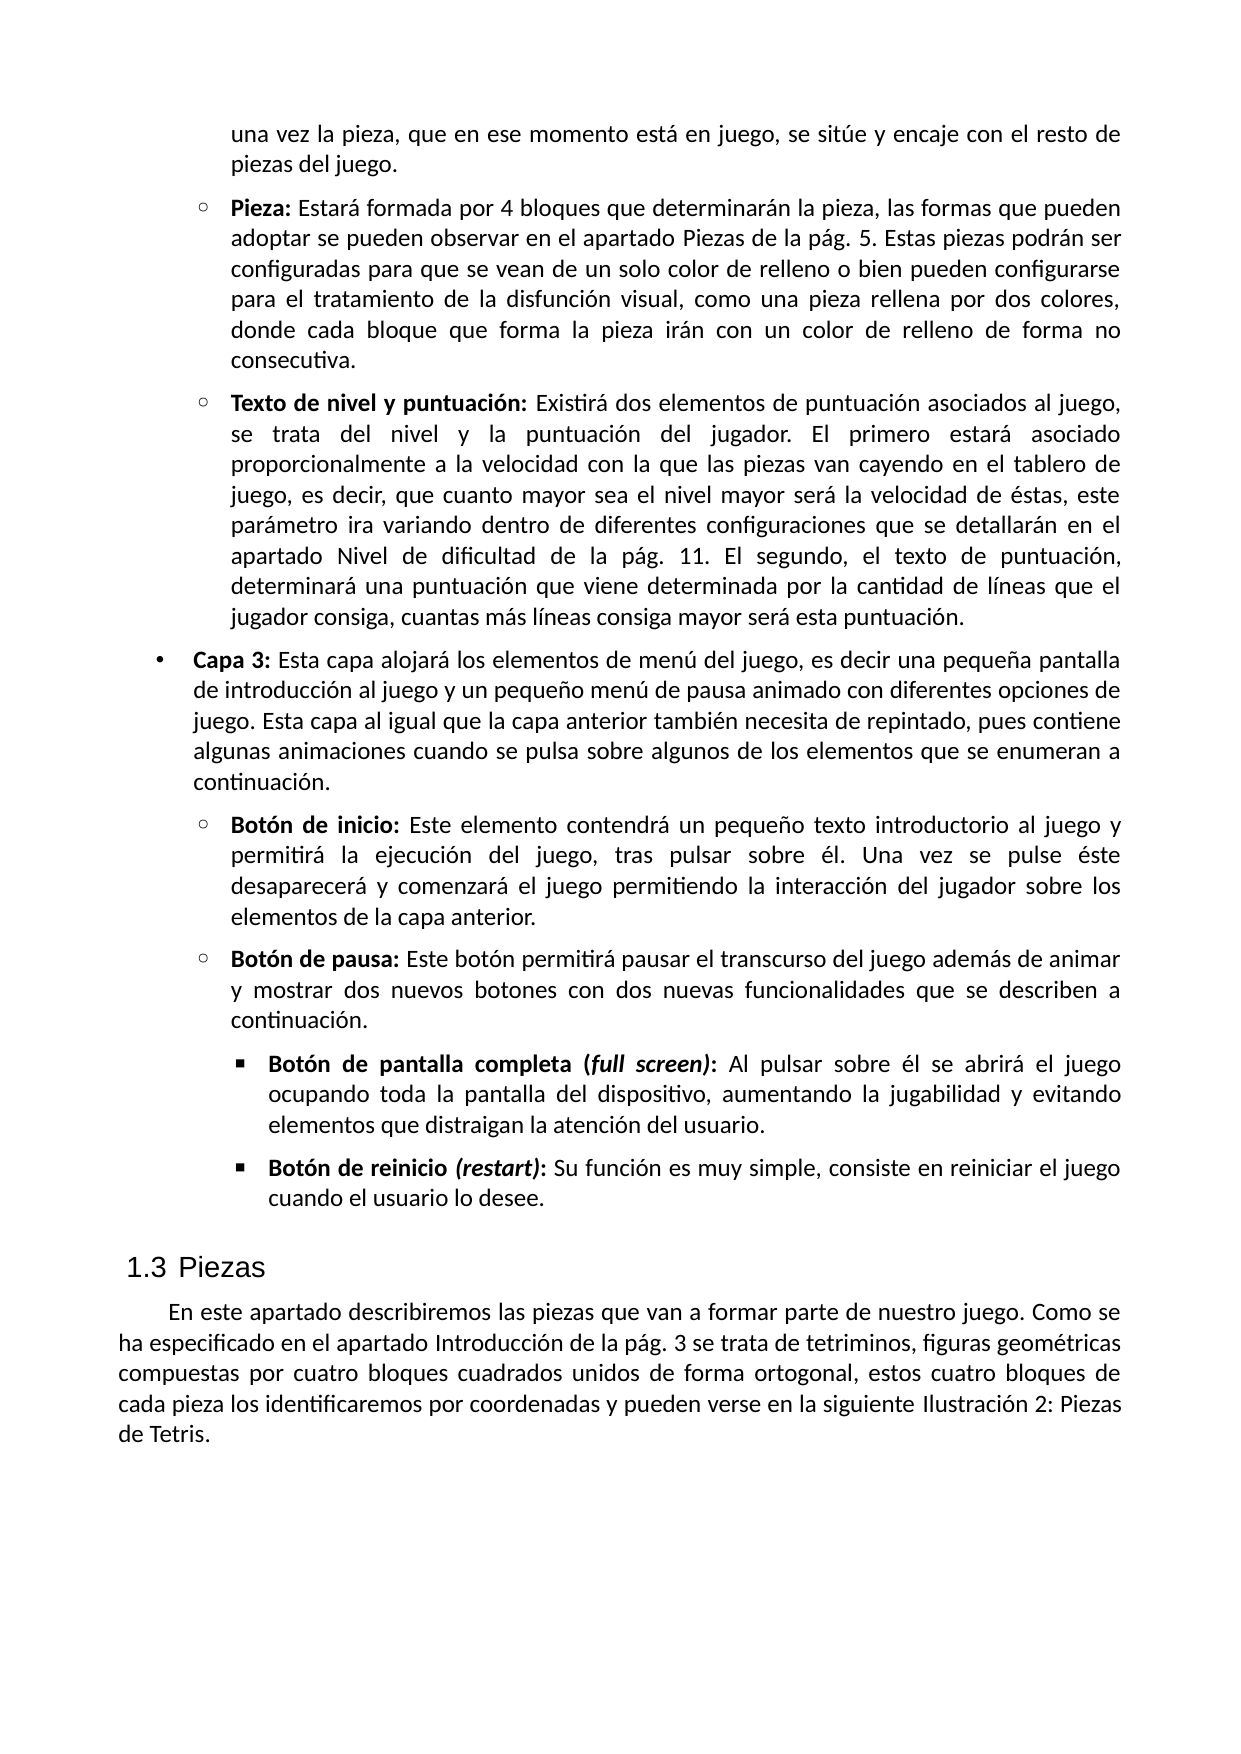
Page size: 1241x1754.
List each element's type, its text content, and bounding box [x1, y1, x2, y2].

list Botón de reinicio (restart): Su función es muy simple, consiste en reiniciar el juego cuando el usuario lo desee. [231, 1152, 1122, 1213]
list Botón de inicio: Este elemento contendrá un pequeño texto introductorio al juego y permitirá la ejecución del juego, tras pulsar sobre él. Una vez se pulse éste desaparecerá y comenzará el juego permitiendo la interacción del jugador sobre los elementos de la capa anterior. [193, 809, 1122, 931]
subtitle Piezas [118, 1250, 1122, 1284]
list una vez la pieza, que en ese momento está en juego, se sitúe y encaje con el resto de piezas del juego. [193, 118, 1122, 179]
text En este apartado describiremos las piezas que van a formar parte de nuestro juego. Como se ha especificado en el apartado Introducción de la pág. 3 se trata de tetriminos, figuras geométricas compuestas por cuatro bloques cuadrados unidos de forma ortogonal, estos cuatro bloques de cada pieza los identificaremos por coordenadas y pueden verse en la siguiente Ilustración 2: Piezas de Tetris. [118, 1296, 1122, 1449]
list Capa 3: Esta capa alojará los elementos de menú del juego, es decir una pequeña pantalla de introducción al juego y un pequeño menú de pausa animado con diferentes opciones de juego. Esta capa al igual que la capa anterior también necesita de repintado, pues contiene algunas animaciones cuando se pulsa sobre algunos de los elementos que se enumeran a continuación. [156, 644, 1122, 797]
list Texto de nivel y puntuación: Existirá dos elementos de puntuación asociados al juego, se trata del nivel y la puntuación del jugador. El primero estará asociado proporcionalmente a la velocidad con la que las piezas van cayendo en el tablero de juego, es decir, que cuanto mayor sea el nivel mayor será la velocidad de éstas, este parámetro ira variando dentro de diferentes configuraciones que se detallarán en el apartado Nivel de dificultad de la pág. 11. El segundo, el texto de puntuación, determinará una puntuación que viene determinada por la cantidad de líneas que el jugador consiga, cuantas más líneas consiga mayor será esta puntuación. [193, 387, 1122, 631]
list Botón de pausa: Este botón permitirá pausar el transcurso del juego además de animar y mostrar dos nuevos botones con dos nuevas funcionalidades que se describen a continuación. [193, 944, 1122, 1035]
list Botón de pantalla completa (full screen): Al pulsar sobre él se abrirá el juego ocupando toda la pantalla del dispositivo, aumentando la jugabilidad y evitando elementos que distraigan la atención del usuario. [231, 1048, 1122, 1139]
list Pieza: Estará formada por 4 bloques que determinarán la pieza, las formas que pueden adoptar se pueden observar en el apartado Piezas de la pág. 5. Estas piezas podrán ser configuradas para que se vean de un solo color de relleno o bien pueden configurarse para el tratamiento de la disfunción visual, como una pieza rellena por dos colores, donde cada bloque que forma la pieza irán con un color de relleno de forma no consecutiva. [193, 192, 1122, 375]
